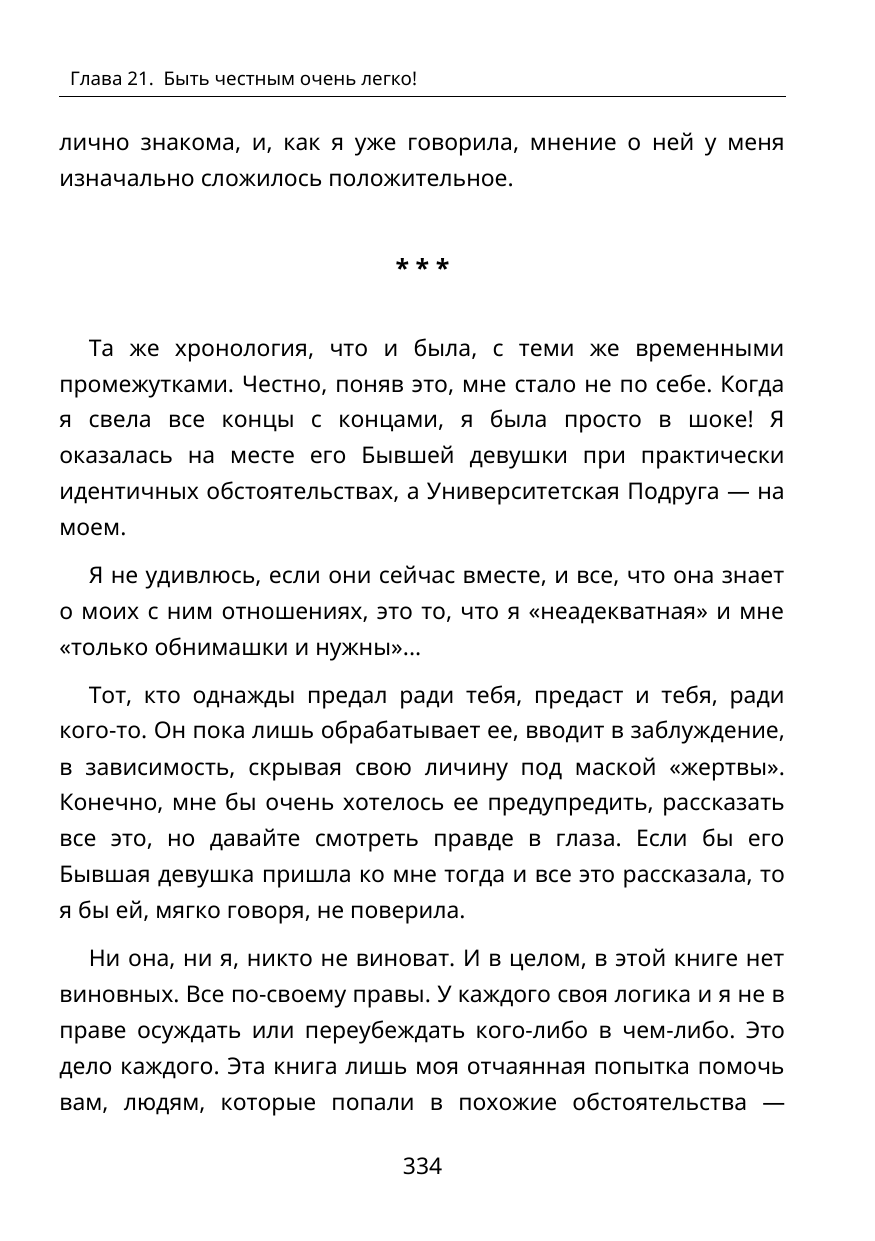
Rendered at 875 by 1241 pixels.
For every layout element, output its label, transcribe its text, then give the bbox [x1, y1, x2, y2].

text Та же хронология, что и была, с теми же временными промежутками. Честно, поняв это, мне стало не по себе. Когда я свела все концы с концами, я была просто в шоке! Я оказалась на месте его Бывшей девушки при практически идентичных обстоятельствах, а Университетская Подруга — на моем. [59, 332, 786, 542]
text Я не удивлюсь, если они сейчас вместе, и все, что она знает о моих с ним отношениях, это то, что я «неадекватная» и мне «только обнимашки и нужны»... [59, 559, 786, 662]
text лично знакома, и, как я уже говорила, мнение о ней у меня изначально сложилось положительное. [59, 126, 786, 193]
subtitle * * * [59, 251, 786, 285]
text Тот, кто однажды предал ради тебя, предаст и тебя, ради кого-то. Он пока лишь обрабатывает ее, вводит в заблуждение, в зависимость, скрывая свою личину под маской «жертвы». Конечно, мне бы очень хотелось ее предупредить, рассказать все это, но давайте смотреть правде в глаза. Если бы его Бывшая девушка пришла ко мне тогда и все это рассказала, то я бы ей, мягко говоря, не поверила. [59, 678, 786, 925]
text Ни она, ни я, никто не виноват. И в целом, в этой книге нет виновных. Все по-своему правы. У каждого своя логика и я не в праве осуждать или переубеждать кого-либо в чем-либо. Это дело каждого. Эта книга лишь моя отчаянная попытка помочь вам, людям, которые попали в похожие обстоятельства — [59, 942, 786, 1117]
